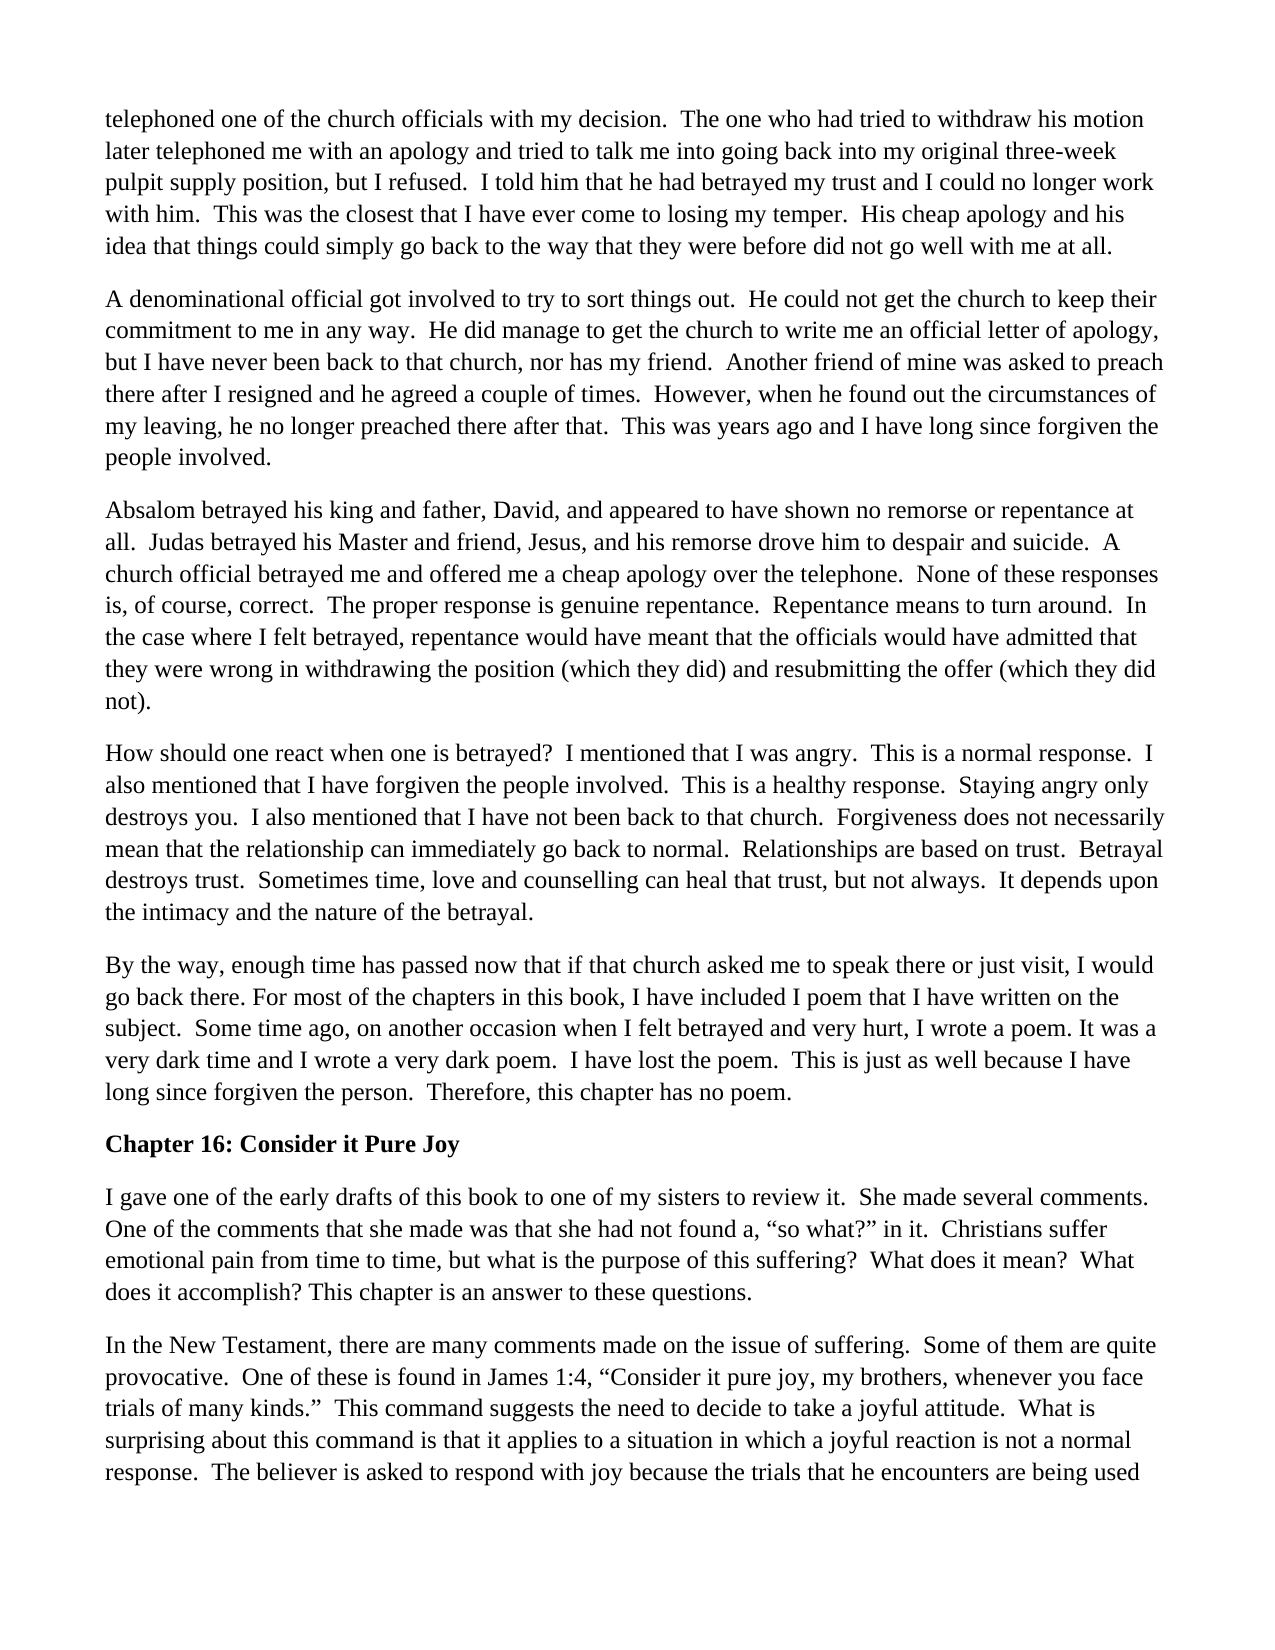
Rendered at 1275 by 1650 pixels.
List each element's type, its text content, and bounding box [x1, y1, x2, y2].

text How should one react when one is betrayed? I mentioned that I was angry. This is a normal response. I also mentioned that I have forgiven the people involved. This is a healthy response. Staying angry only destroys you. I also mentioned that I have not been back to that church. Forgiveness does not necessarily mean that the relationship can immediately go back to normal. Relationships are based on trust. Betrayal destroys trust. Sometimes time, love and counselling can heal that trust, but not always. It depends upon the intimacy and the nature of the betrayal. [105, 739, 1170, 926]
text telephoned one of the church officials with my decision. The one who had tried to withdraw his motion later telephoned me with an apology and tried to talk me into going back into my original three-week pulpit supply position, but I refused. I told him that he had betrayed my trust and I could no longer work with him. This was the closest that I have ever come to losing my temper. His cheap apology and his idea that things could simply go back to the way that they were before did not go well with me at all. [105, 105, 1170, 260]
text A denominational official got involved to try to sort things out. He could not get the church to keep their commitment to me in any way. He did manage to get the church to write me an official letter of apology, but I have never been back to that church, nor has my friend. Another friend of mine was asked to preach there after I resigned and he agreed a couple of times. However, when he found out the circumstances of my leaving, he no longer preached there after that. This was years ago and I have long since forgiven the people involved. [105, 285, 1170, 471]
text I gave one of the early drafts of this book to one of my sisters to review it. She made several comments. One of the comments that she made was that she had not found a, “so what?” in it. Christians suffer emotional pain from time to time, but what is the purpose of this suffering? What does it mean? What does it accomplish? This chapter is an answer to these questions. [105, 1183, 1170, 1306]
text Absalom betrayed his king and father, David, and appeared to have shown no remorse or repentance at all. Judas betrayed his Master and friend, Jesus, and his remorse drove him to despair and suicide. A church official betrayed me and offered me a cheap apology over the telephone. None of these responses is, of course, correct. The proper response is genuine repentance. Repentance means to turn around. In the case where I felt betrayed, repentance would have meant that the officials would have admitted that they were wrong in withdrawing the position (which they did) and resubmitting the offer (which they did not). [105, 496, 1170, 714]
text Chapter 16: Consider it Pure Joy [105, 1131, 1170, 1158]
text In the New Testament, there are many comments made on the issue of suffering. Some of them are quite provocative. One of these is found in James 1:4, “Consider it pure joy, my brothers, whenever you face trials of many kinds.” This command suggests the need to decide to take a joyful attitude. What is surprising about this command is that it applies to a situation in which a joyful reaction is not a normal response. The believer is asked to respond with joy because the trials that he encounters are being used [105, 1331, 1170, 1486]
text By the way, enough time has passed now that if that church asked me to speak there or just visit, I would go back there. For most of the chapters in this book, I have included I poem that I have written on the subject. Some time ago, on another occasion when I felt betrayed and very hurt, I wrote a poem. It was a very dark time and I wrote a very dark poem. I have lost the poem. This is just as well because I have long since forgiven the person. Therefore, this chapter has no poem. [105, 951, 1170, 1106]
